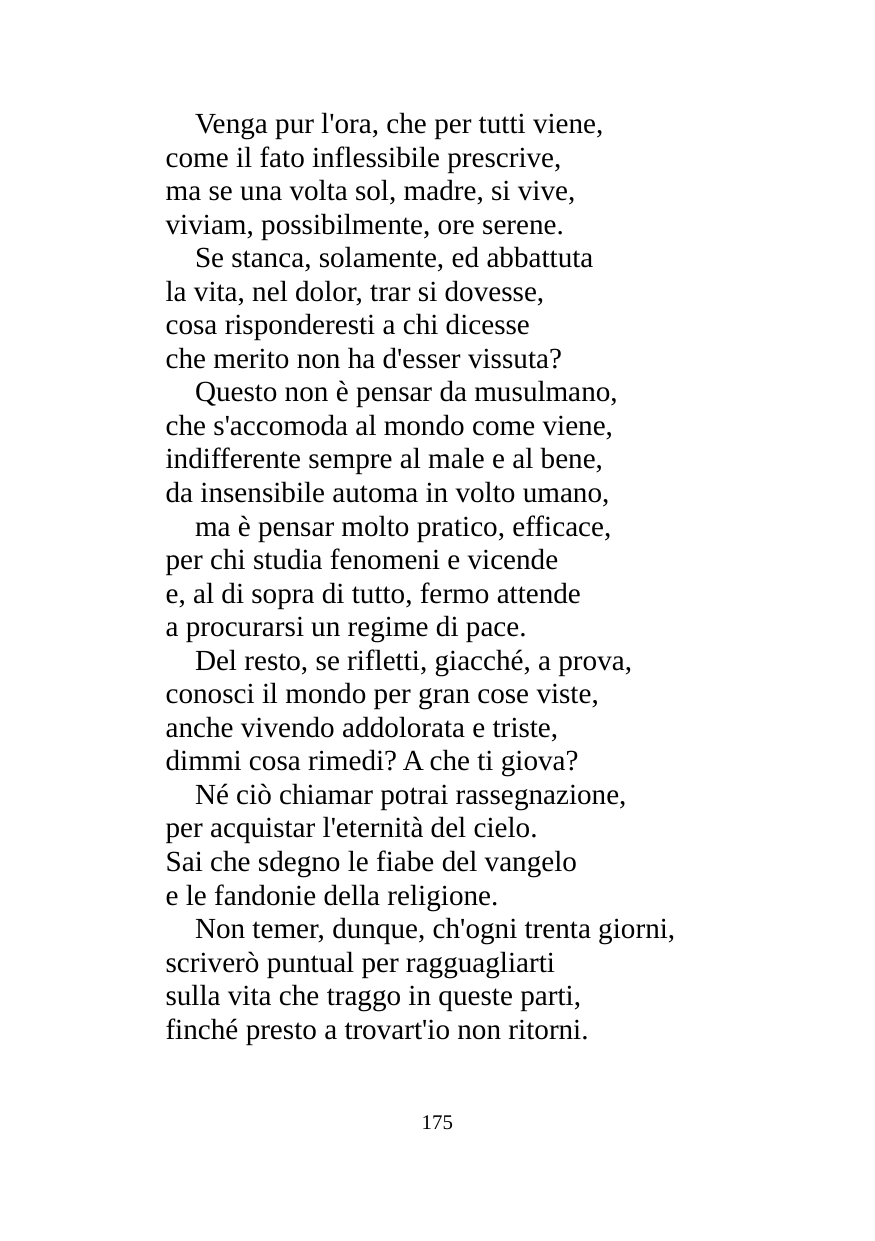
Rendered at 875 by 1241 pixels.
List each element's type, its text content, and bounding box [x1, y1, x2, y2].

text Se stanca, solamente, ed abbattuta la vita, nel dolor, trar si dovesse, cosa risponderesti a chi dicesse che merito non ha d'esser vissuta? [165, 240, 768, 374]
text Questo non è pensar da musulmano, che s'accomoda al mondo come viene, indifferente sempre al male e al bene, da insensibile automa in volto umano, [165, 374, 768, 509]
text Venga pur l'ora, che per tutti viene, come il fato inflessibile prescrive, ma se una volta sol, madre, si vive, viviam, possibilmente, ore serene. [165, 106, 768, 240]
text Del resto, se rifletti, giacché, a prova, conosci il mondo per gran cose viste, anche vivendo addolorata e triste, dimmi cosa rimedi? A che ti giova? [165, 643, 768, 777]
text ma è pensar molto pratico, efficace, per chi studia fenomeni e vicende e, al di sopra di tutto, fermo attende a procurarsi un regime di pace. [165, 509, 768, 643]
text Né ciò chiamar potrai rassegnazione, per acquistar l'eternità del cielo. Sai che sdegno le fiabe del vangelo e le fandonie della religione. [165, 777, 768, 911]
text Non temer, dunque, ch'ogni trenta giorni, scriverò puntual per ragguagliarti sulla vita che traggo in queste parti, finché presto a trovart'io non ritorni. [165, 911, 768, 1045]
